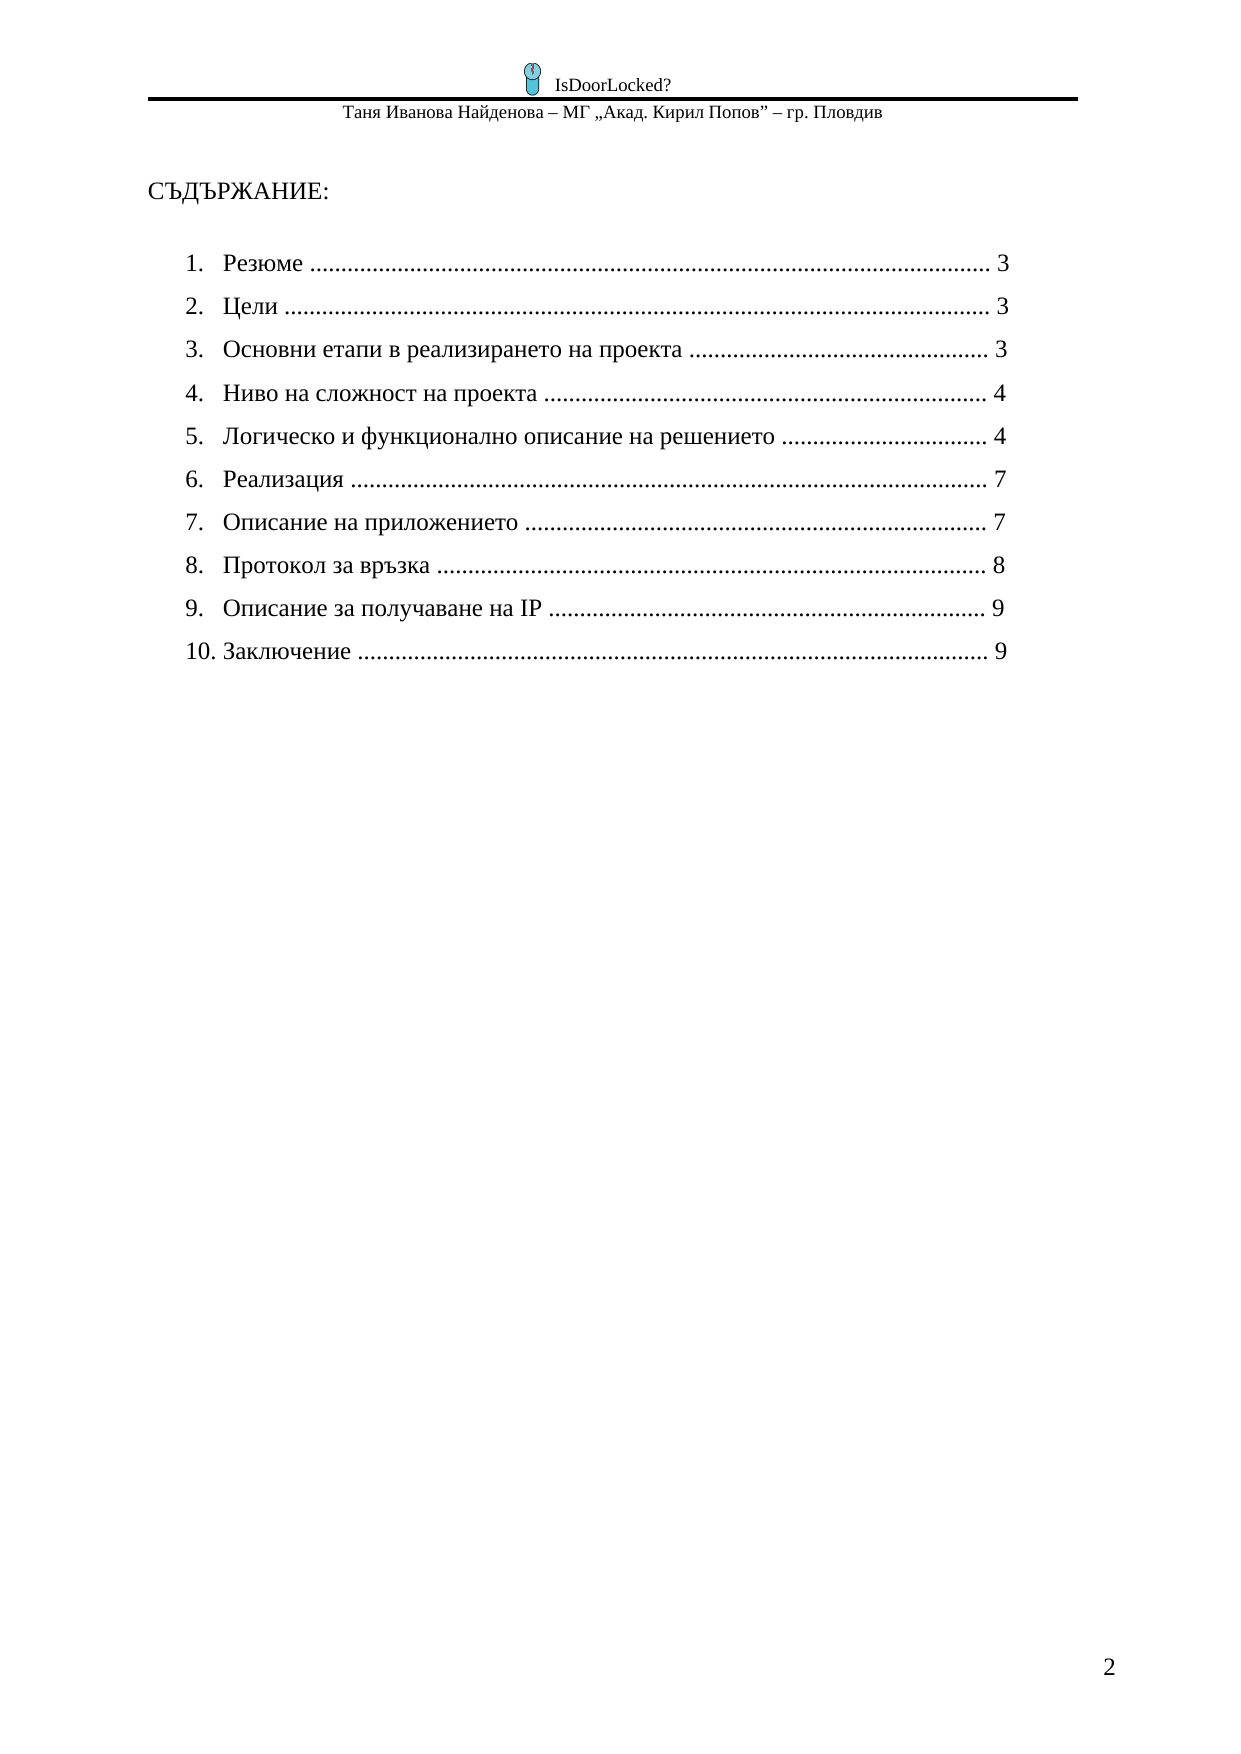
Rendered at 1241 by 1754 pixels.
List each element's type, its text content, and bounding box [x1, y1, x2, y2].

list Протокол за връзка ........................................................................................ 8 [185, 550, 1116, 579]
list Основни етапи в реализирането на проекта ................................................ 3 [185, 334, 1116, 363]
list Описание за получаване на IP ...................................................................... 9 [185, 593, 1116, 622]
picture [516, 63, 549, 96]
list Резюме ............................................................................................................. 3 [185, 248, 1116, 277]
list Реализация ...................................................................................................... 7 [185, 464, 1116, 493]
list Описание на приложението .......................................................................... 7 [185, 507, 1116, 536]
list Заключение ..................................................................................................... 9 [185, 636, 1116, 665]
list Цели ................................................................................................................. 3 [185, 291, 1116, 320]
list Логическо и функционално описание на решението ................................. 4 [185, 421, 1116, 449]
text СЪДЪРЖАНИЕ: [148, 176, 1116, 205]
list Ниво на сложност на проекта ....................................................................... 4 [185, 378, 1116, 406]
